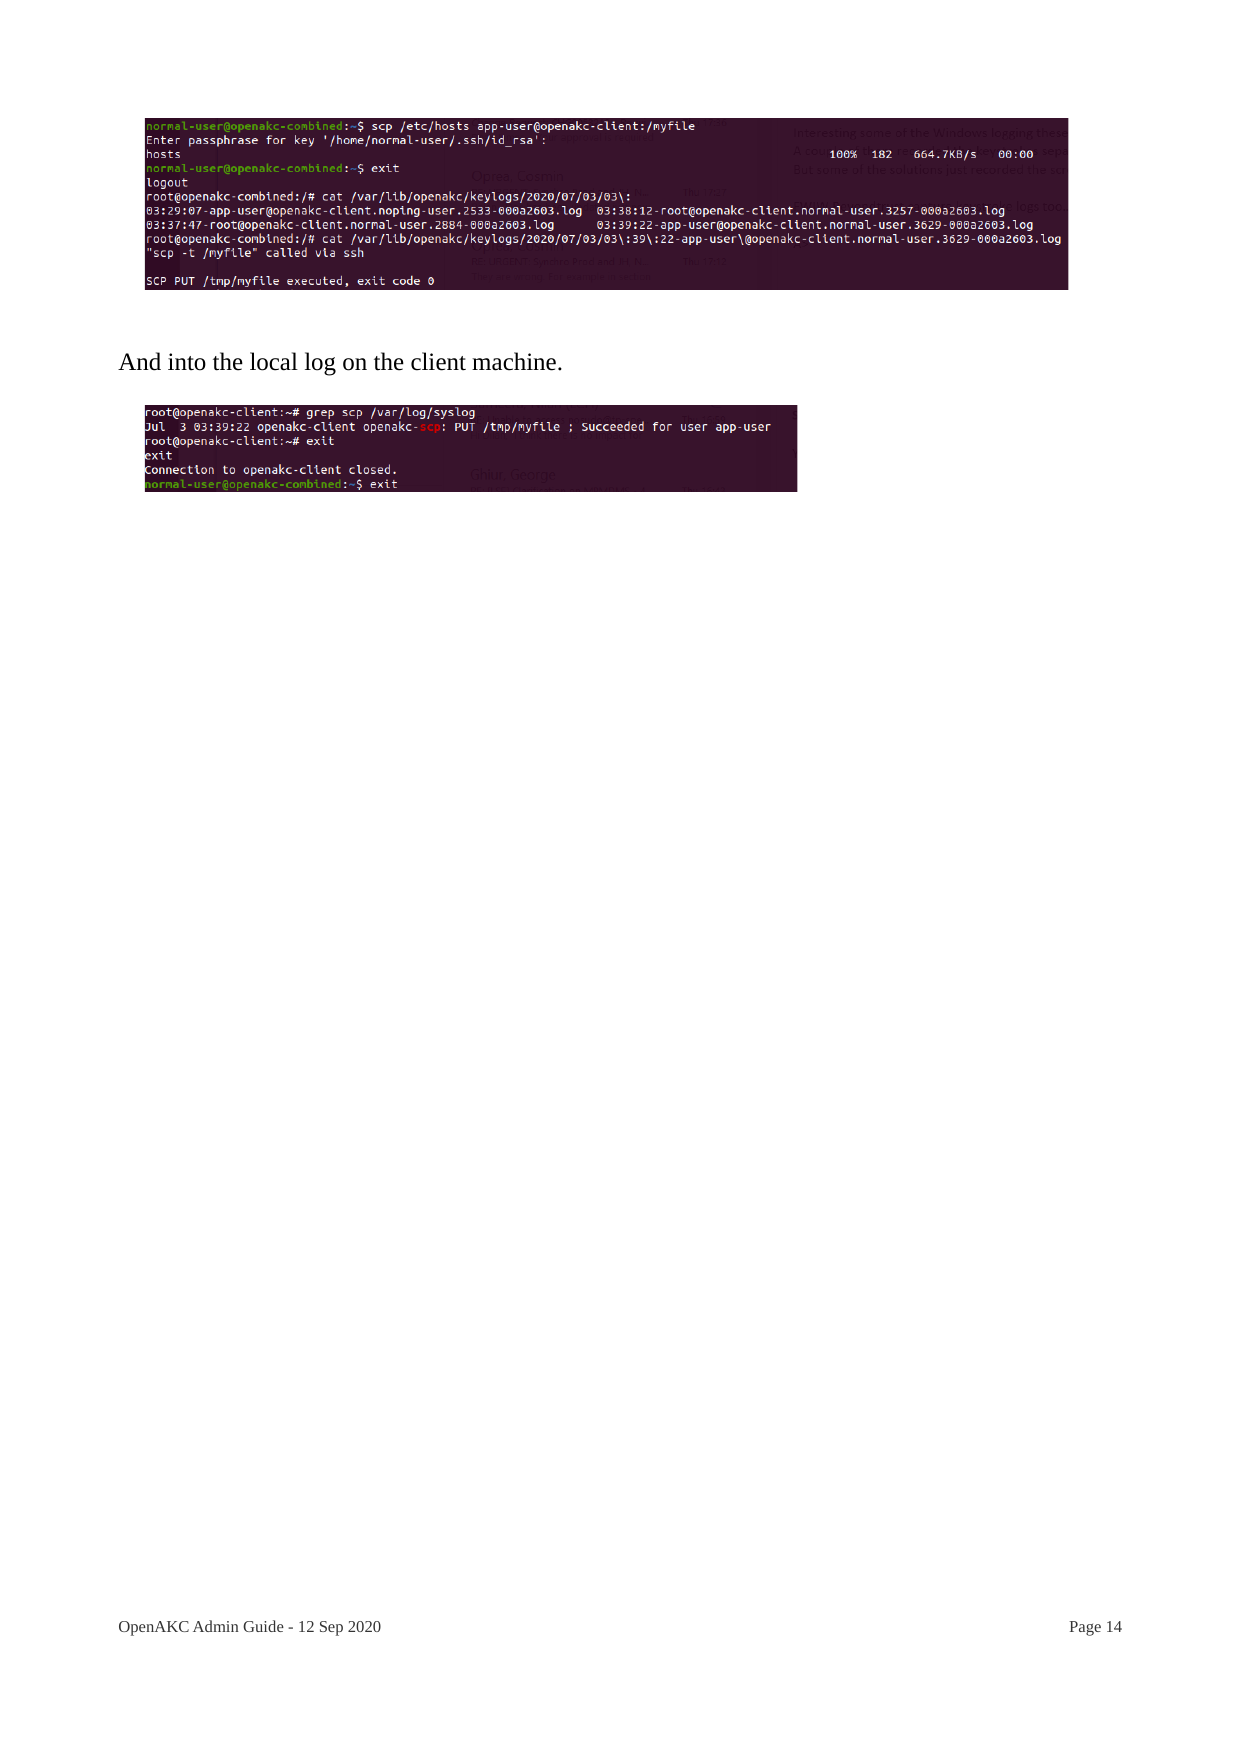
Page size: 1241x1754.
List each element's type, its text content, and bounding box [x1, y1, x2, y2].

picture [144, 118, 1069, 290]
picture [144, 405, 798, 492]
text And into the local log on the client machine. [118, 347, 1122, 376]
